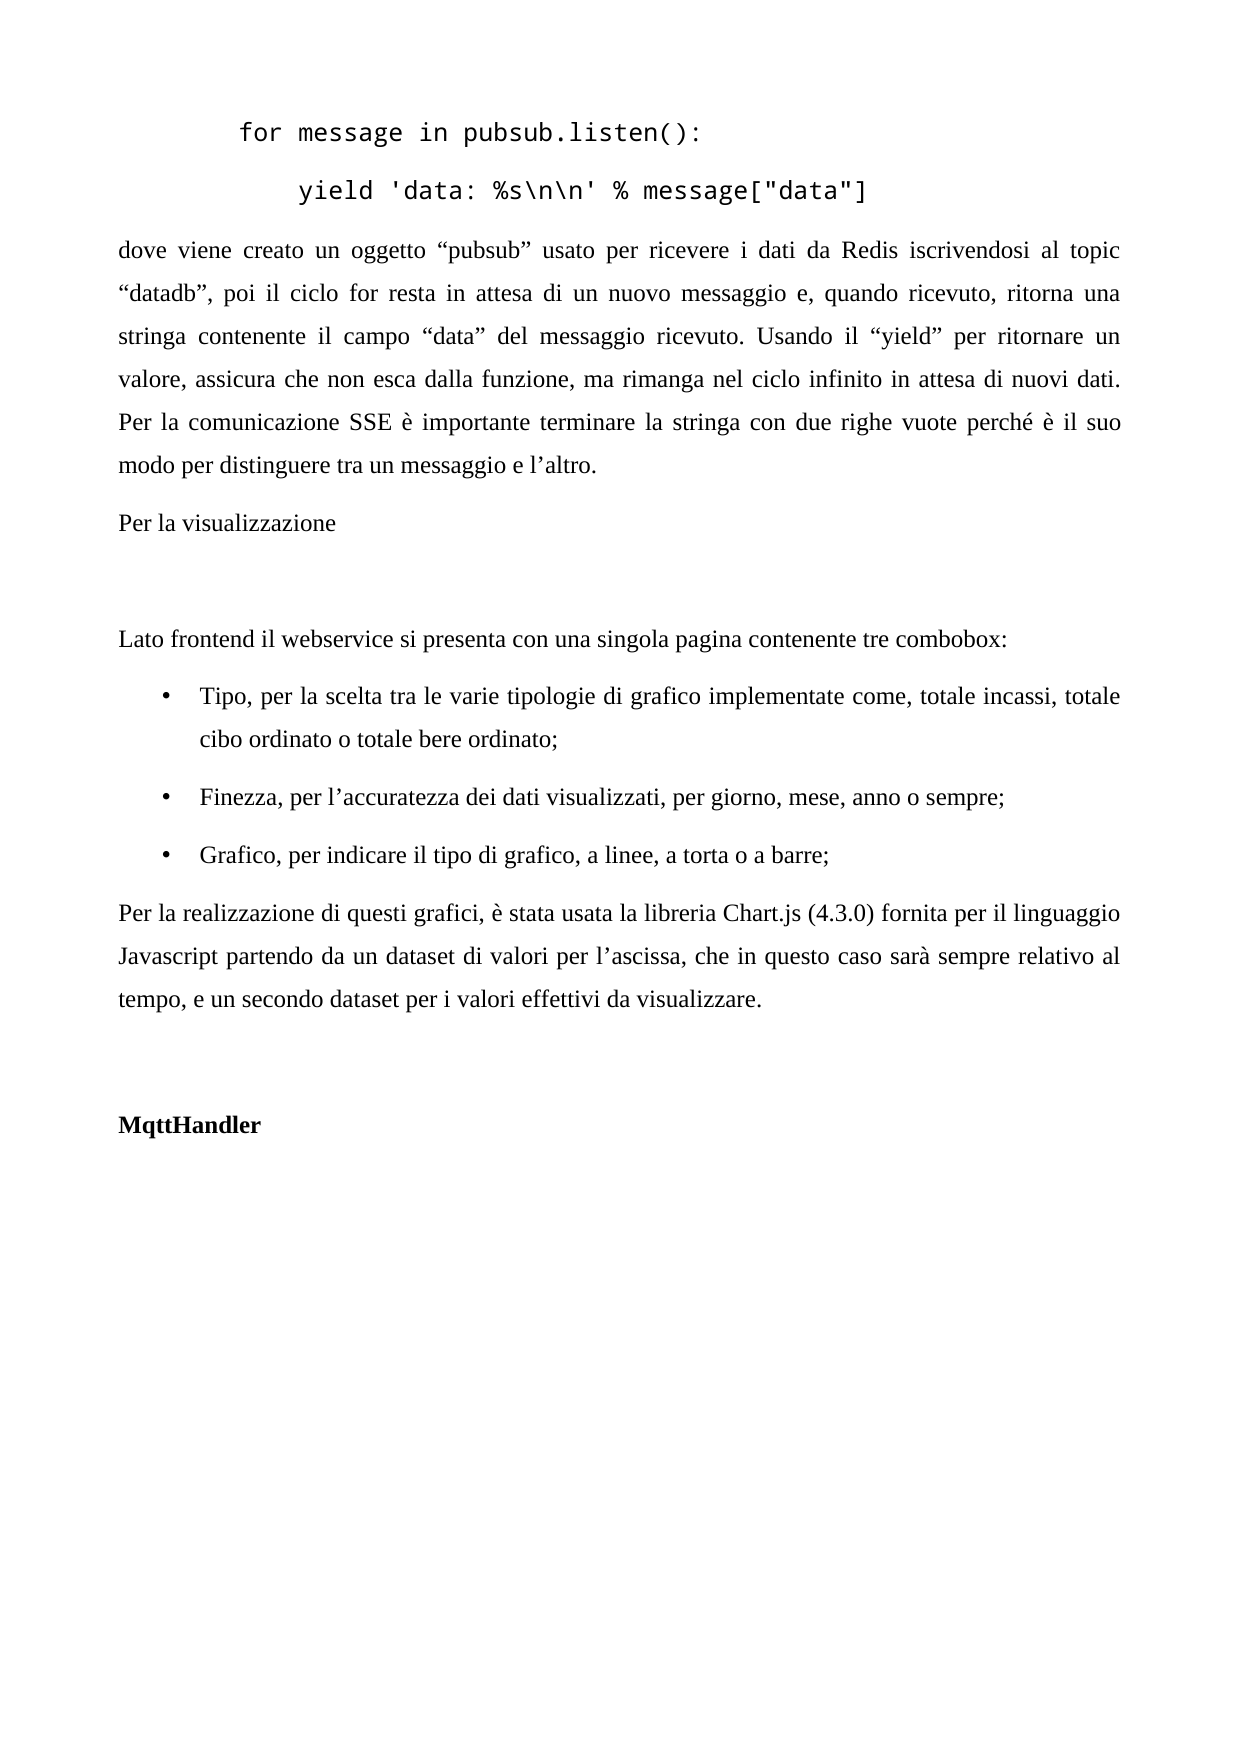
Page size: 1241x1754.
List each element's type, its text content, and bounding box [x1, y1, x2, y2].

list Tipo, per la scelta tra le varie tipologie di grafico implementate come, totale incassi, totale cibo ordinato o totale bere ordinato; [162, 681, 1122, 753]
text Per la visualizzazione [118, 508, 1122, 537]
text for message in pubsub.listen(): [118, 118, 1122, 147]
text Per la realizzazione di questi grafici, è stata usata la libreria Chart.js (4.3.0) fornita per il linguaggio Javascript partendo da un dataset di valori per l’ascissa, che in questo caso sarà sempre relativo al tempo, e un secondo dataset per i valori effettivi da visualizzare. [118, 898, 1122, 1013]
subtitle MqttHandler [118, 1110, 1122, 1138]
text yield 'data: %s\n\n' % message["data"] [118, 177, 1122, 206]
text dove viene creato un oggetto “pubsub” usato per ricevere i dati da Redis iscrivendosi al topic “datadb”, poi il ciclo for resta in attesa di un nuovo messaggio e, quando ricevuto, ritorna una stringa contenente il campo “data” del messaggio ricevuto. Usando il “yield” per ritornare un valore, assicura che non esca dalla funzione, ma rimanga nel ciclo infinito in attesa di nuovi dati. Per la comunicazione SSE è importante terminare la stringa con due righe vuote perché è il suo modo per distinguere tra un messaggio e l’altro. [118, 235, 1122, 479]
list Grafico, per indicare il tipo di grafico, a linee, a torta o a barre; [162, 840, 1122, 869]
text Lato frontend il webservice si presenta con una singola pagina contenente tre combobox: [118, 624, 1122, 652]
list Finezza, per l’accuratezza dei dati visualizzati, per giorno, mese, anno o sempre; [162, 782, 1122, 811]
